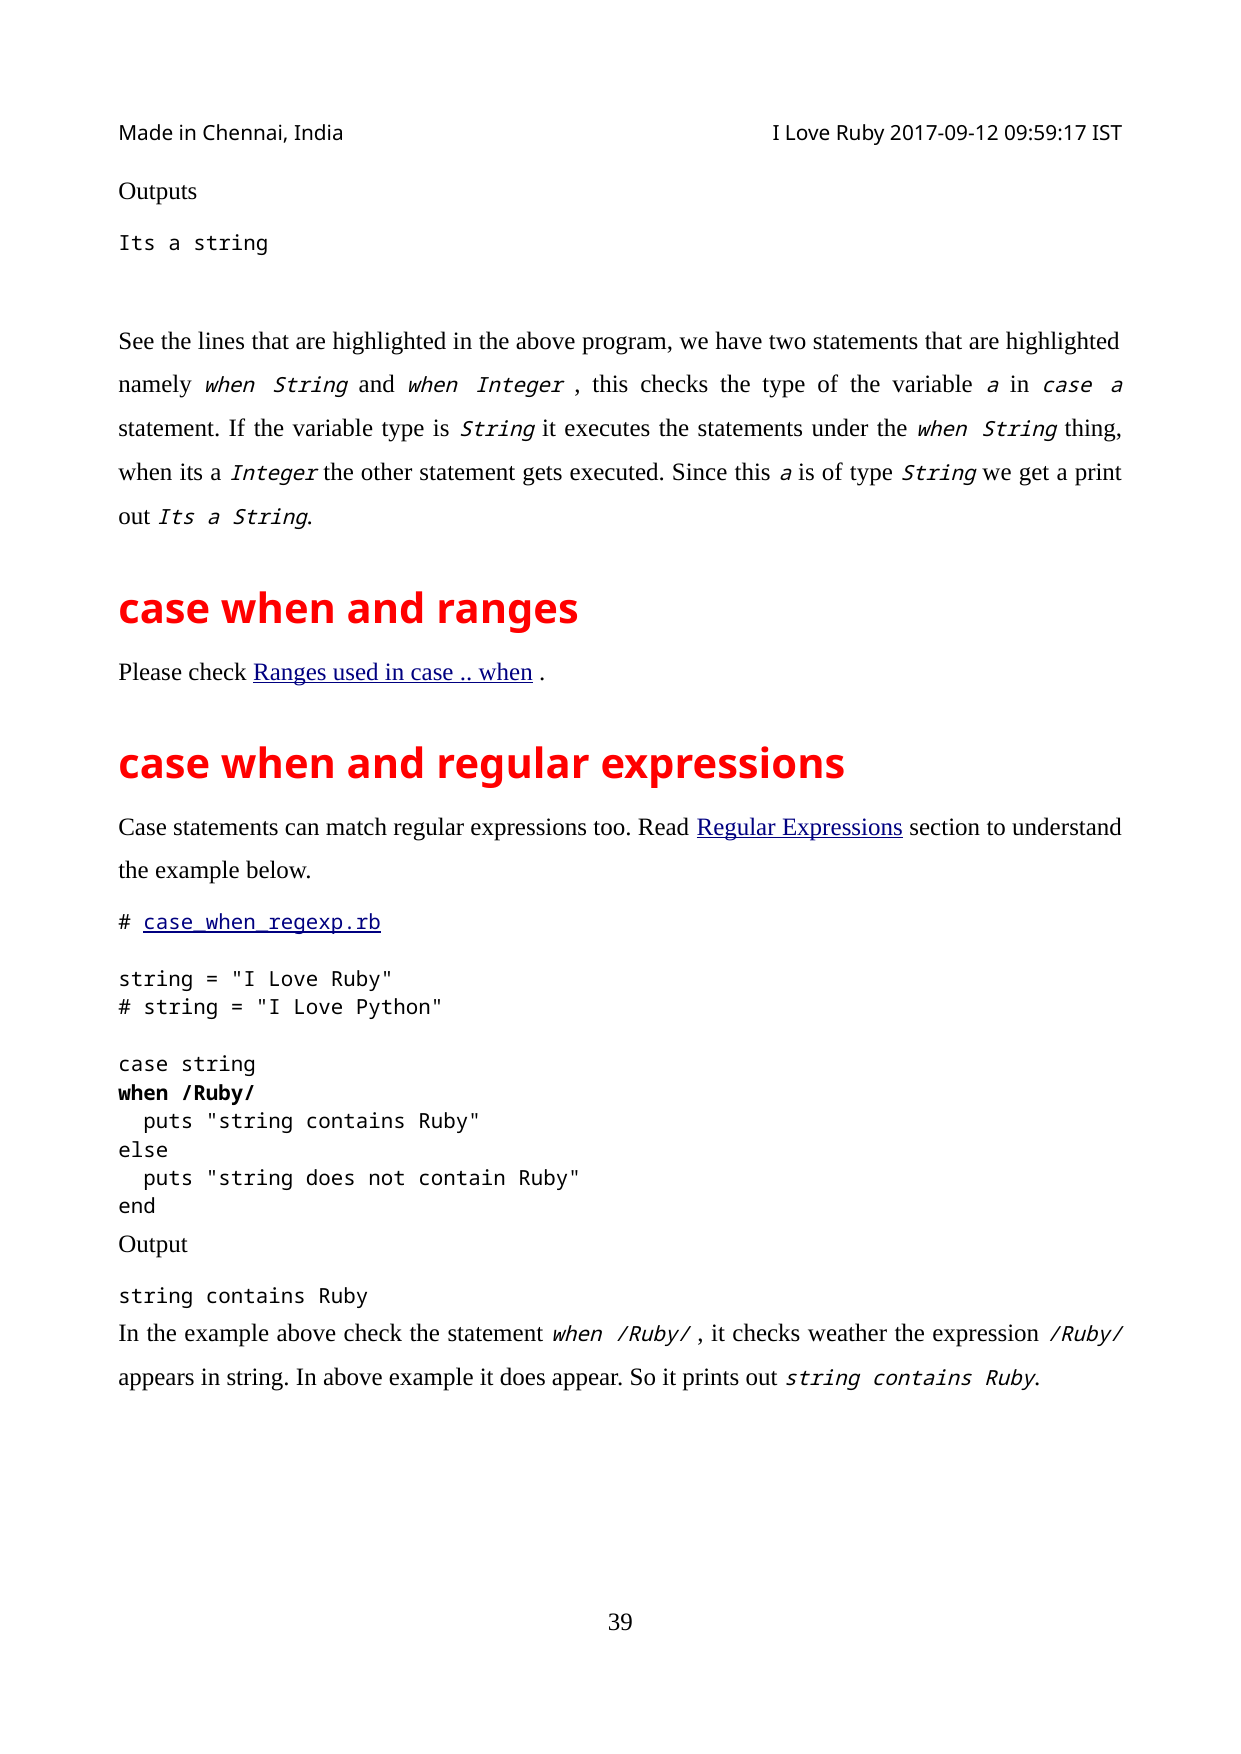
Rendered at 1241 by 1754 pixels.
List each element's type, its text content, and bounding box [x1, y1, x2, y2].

text See the lines that are highlighted in the above program, we have two statements that are highlighted namely when String and when Integer , this checks the type of the variable a in case a statement. If the variable type is String it executes the statements under the when String thing, when its a Integer the other statement gets executed. Since this a is of type String we get a print out Its a String. [118, 326, 1122, 530]
text case string [118, 1049, 1122, 1078]
subtitle case when and ranges [118, 579, 1122, 636]
text Please check Ranges used in case .. when . [118, 657, 1122, 686]
text when /Ruby/ [118, 1078, 1122, 1106]
text # case_when_regexp.rb [118, 907, 1122, 936]
text puts "string contains Ruby" [118, 1106, 1122, 1135]
text puts "string does not contain Ruby" [118, 1163, 1122, 1192]
text end [118, 1192, 1122, 1220]
subtitle case when and regular expressions [118, 734, 1122, 791]
text Case statements can match regular expressions too. Read Regular Expressions section to understand the example below. [118, 812, 1122, 884]
text string = "I Love Ruby" [118, 964, 1122, 992]
text Output [118, 1229, 1122, 1258]
text string contains Ruby [118, 1281, 1122, 1309]
text In the example above check the statement when /Ruby/ , it checks weather the expression /Ruby/ appears in string. In above example it does appear. So it prints out string contains Ruby. [118, 1318, 1122, 1391]
text Its a string [118, 228, 1122, 256]
text Outputs [118, 176, 1122, 205]
text else [118, 1135, 1122, 1163]
text # string = "I Love Python" [118, 992, 1122, 1021]
